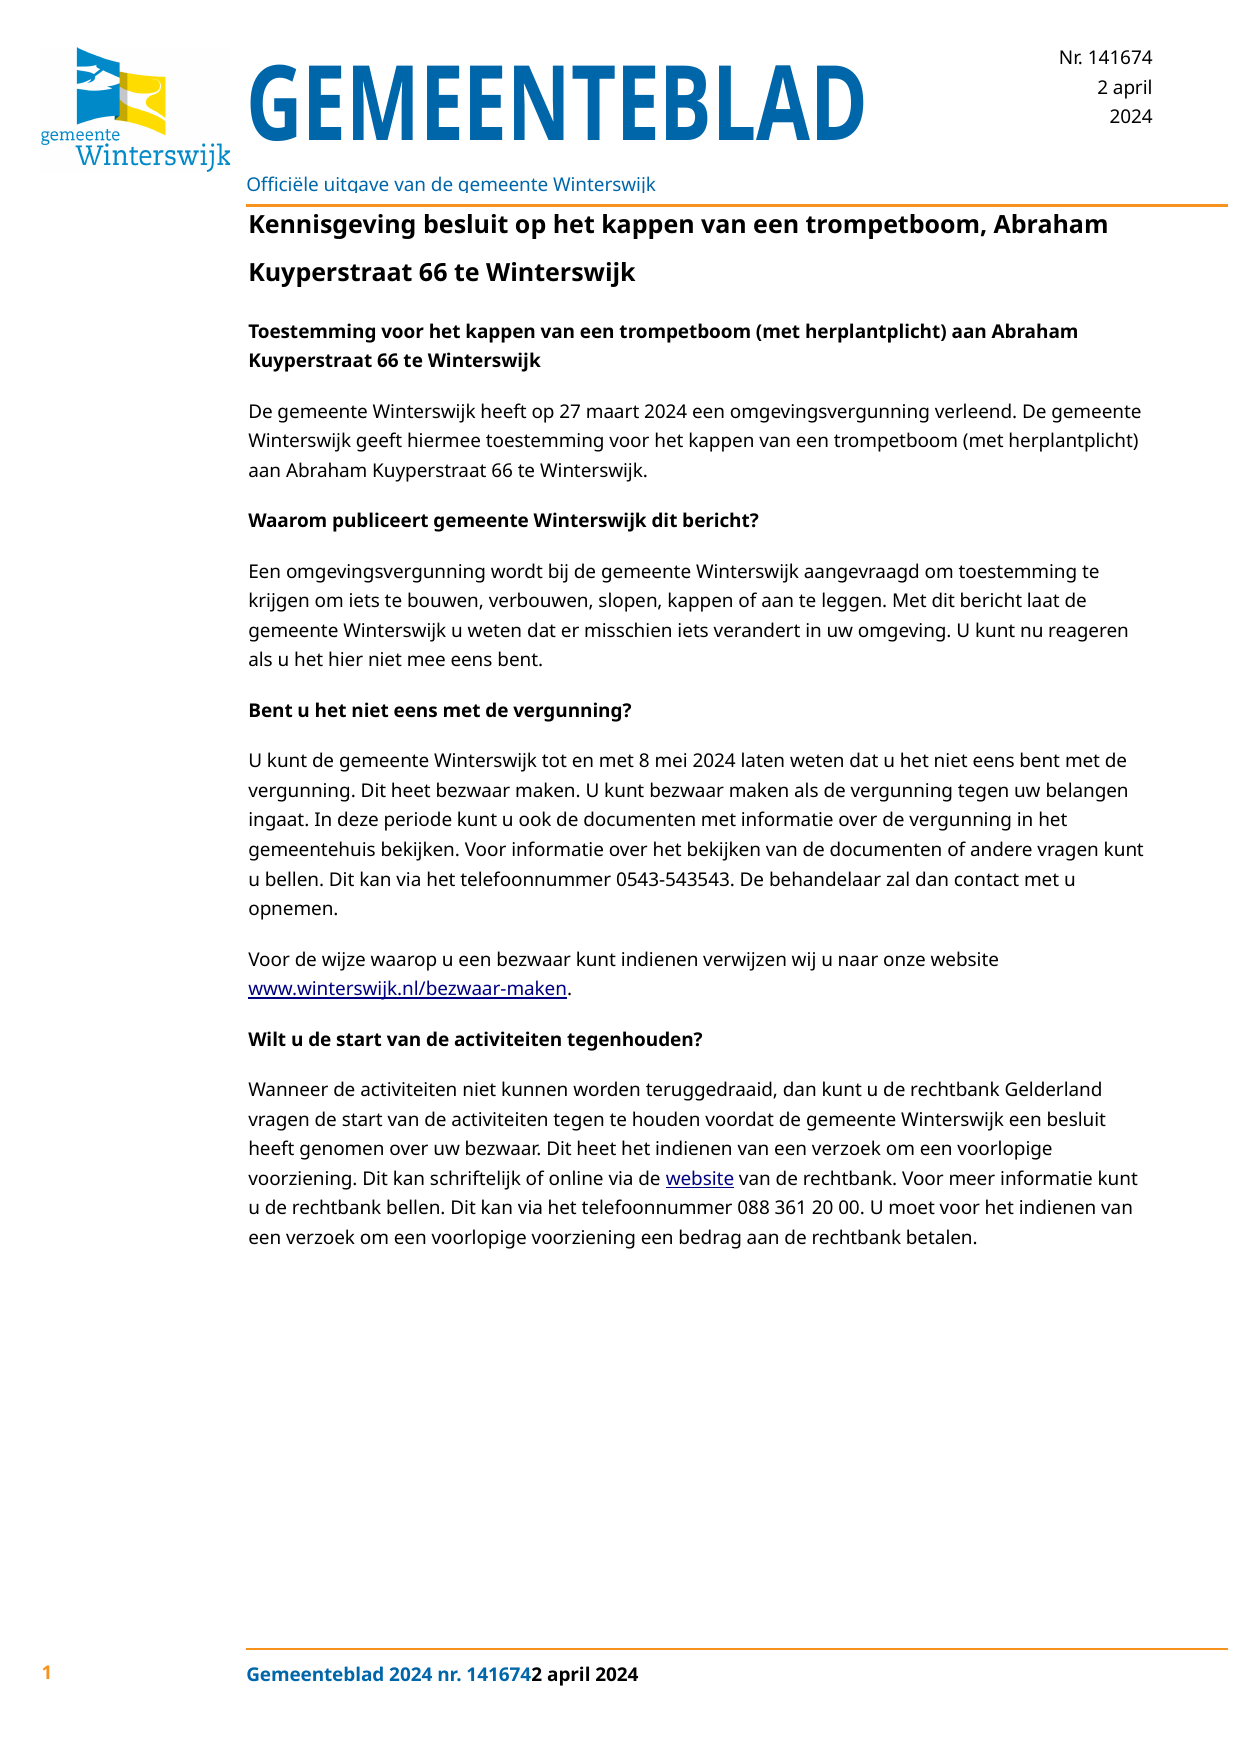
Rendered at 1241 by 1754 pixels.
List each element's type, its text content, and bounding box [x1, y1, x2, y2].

text Wanneer de activiteiten niet kunnen worden teruggedraaid, dan kunt u de rechtbank Gelderland vragen de start van de activiteiten tegen te houden voordat de gemeente Winterswijk een besluit heeft genomen over uw bezwaar. Dit heet het indienen van een verzoek om een voorlopige voorziening. Dit kan schriftelijk of online via de website van de rechtbank. Voor meer informatie kunt u de rechtbank bellen. Dit kan via het telefoonnummer 088 361 20 00. U moet voor het indienen van een verzoek om een voorlopige voorziening een bedrag aan de rechtbank betalen. [248, 1076, 1152, 1250]
text Kennisgeving besluit op het kappen van een trompetboom, Abraham Kuyperstraat 66 te Winterswijk [248, 207, 1152, 288]
picture [41, 47, 231, 172]
text Bent u het niet eens met de vergunning? [248, 697, 1152, 723]
text Een omgevingsvergunning wordt bij de gemeente Winterswijk aangevraagd om toestemming te krijgen om iets te bouwen, verbouwen, slopen, kappen of aan te leggen. Met dit bericht laat de gemeente Winterswijk u weten dat er misschien iets verandert in uw omgeving. U kunt nu reageren als u het hier niet mee eens bent. [248, 558, 1152, 672]
picture [225, 153, 231, 162]
text Wilt u de start van de activiteiten tegenhouden? [248, 1026, 1152, 1052]
text Toestemming voor het kappen van een trompetboom (met herplantplicht) aan Abraham Kuyperstraat 66 te Winterswijk [248, 318, 1152, 373]
text Voor de wijze waarop u een bezwaar kunt indienen verwijzen wij u naar onze website www.winterswijk.nl/bezwaar-maken. [248, 946, 1152, 1001]
text De gemeente Winterswijk heeft op 27 maart 2024 een omgevingsvergunning verleend. De gemeente Winterswijk geeft hiermee toestemming voor het kappen van een trompetboom (met herplantplicht) aan Abraham Kuyperstraat 66 te Winterswijk. [248, 398, 1152, 483]
text Waarom publiceert gemeente Winterswijk dit bericht? [248, 507, 1152, 533]
text U kunt de gemeente Winterswijk tot en met 8 mei 2024 laten weten dat u het niet eens bent met de vergunning. Dit heet bezwaar maken. U kunt bezwaar maken als de vergunning tegen uw belangen ingaat. In deze periode kunt u ook de documenten met informatie over de vergunning in het gemeentehuis bekijken. Voor informatie over het bekijken van de documenten of andere vragen kunt u bellen. Dit kan via het telefoonnummer 0543-543543. De behandelaar zal dan contact met u opnemen. [248, 747, 1152, 921]
